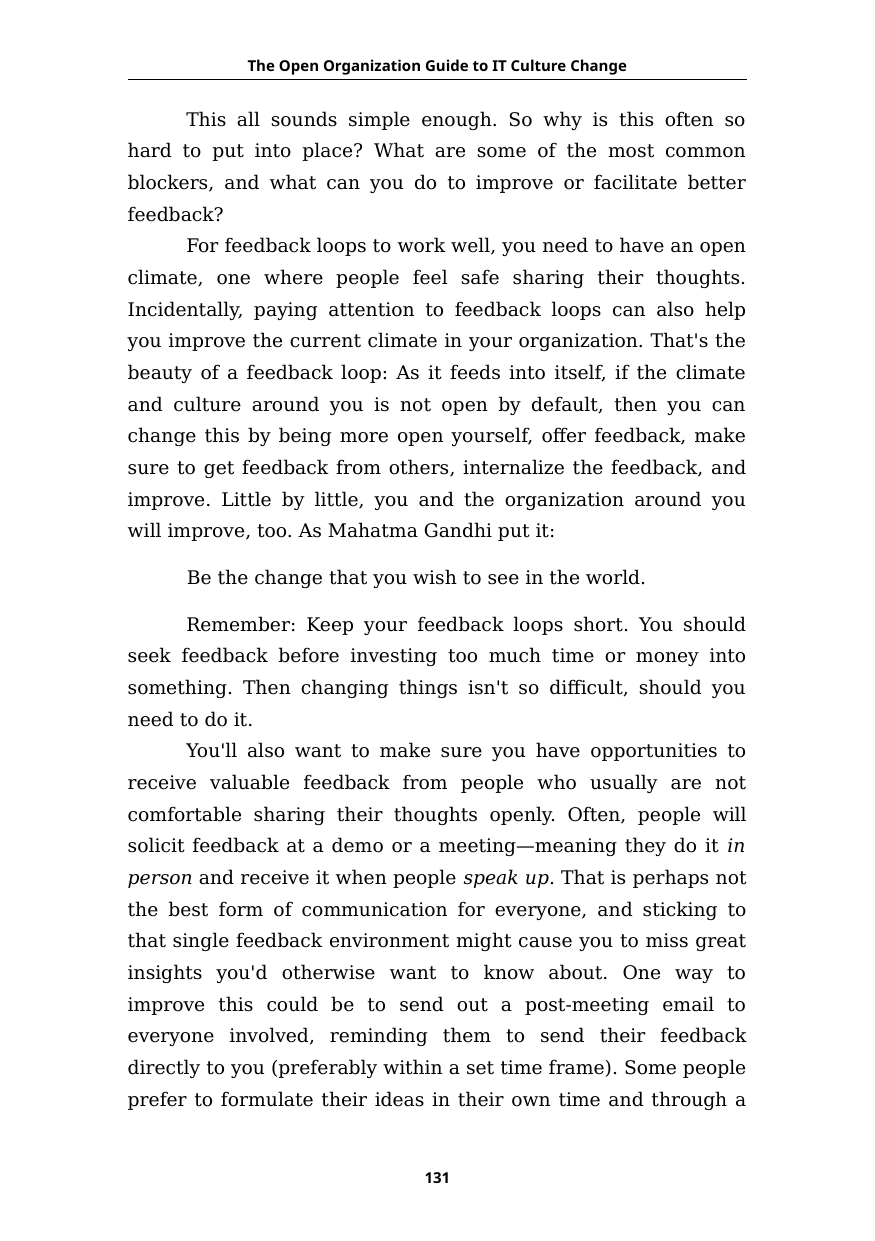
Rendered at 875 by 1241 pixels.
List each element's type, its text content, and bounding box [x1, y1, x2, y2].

text Remember: Keep your feedback loops short. You should seek feedback before investing too much time or money into something. Then changing things isn't so difficult, should you need to do it. [127, 614, 747, 731]
text For feedback loops to work well, you need to have an open climate, one where people feel safe sharing their thoughts. Incidentally, paying attention to feedback loops can also help you improve the current climate in your organization. That's the beauty of a feedback loop: As it feeds into itself, if the climate and culture around you is not open by default, then you can change this by being more open yourself, offer feedback, make sure to get feedback from others, internalize the feedback, and improve. Little by little, you and the organization around you will improve, too. As Mahatma Gandhi put it: [127, 235, 747, 542]
text You'll also want to make sure you have opportunities to receive valuable feedback from people who usually are not comfortable sharing their thoughts openly. Often, people will solicit feedback at a demo or a meeting—meaning they do it in person and receive it when people speak up. That is perhaps not the best form of communication for everyone, and sticking to that single feedback environment might cause you to miss great insights you'd otherwise want to know about. One way to improve this could be to send out a post-meeting email to everyone involved, reminding them to send their feedback directly to you (preferably within a set time frame). Some people prefer to formulate their ideas in their own time and through a [127, 740, 747, 1111]
text This all sounds simple enough. So why is this often so hard to put into place? What are some of the most common blockers, and what can you do to improve or facilitate better feedback? [127, 109, 747, 226]
text Be the change that you wish to see in the world. [187, 567, 688, 589]
